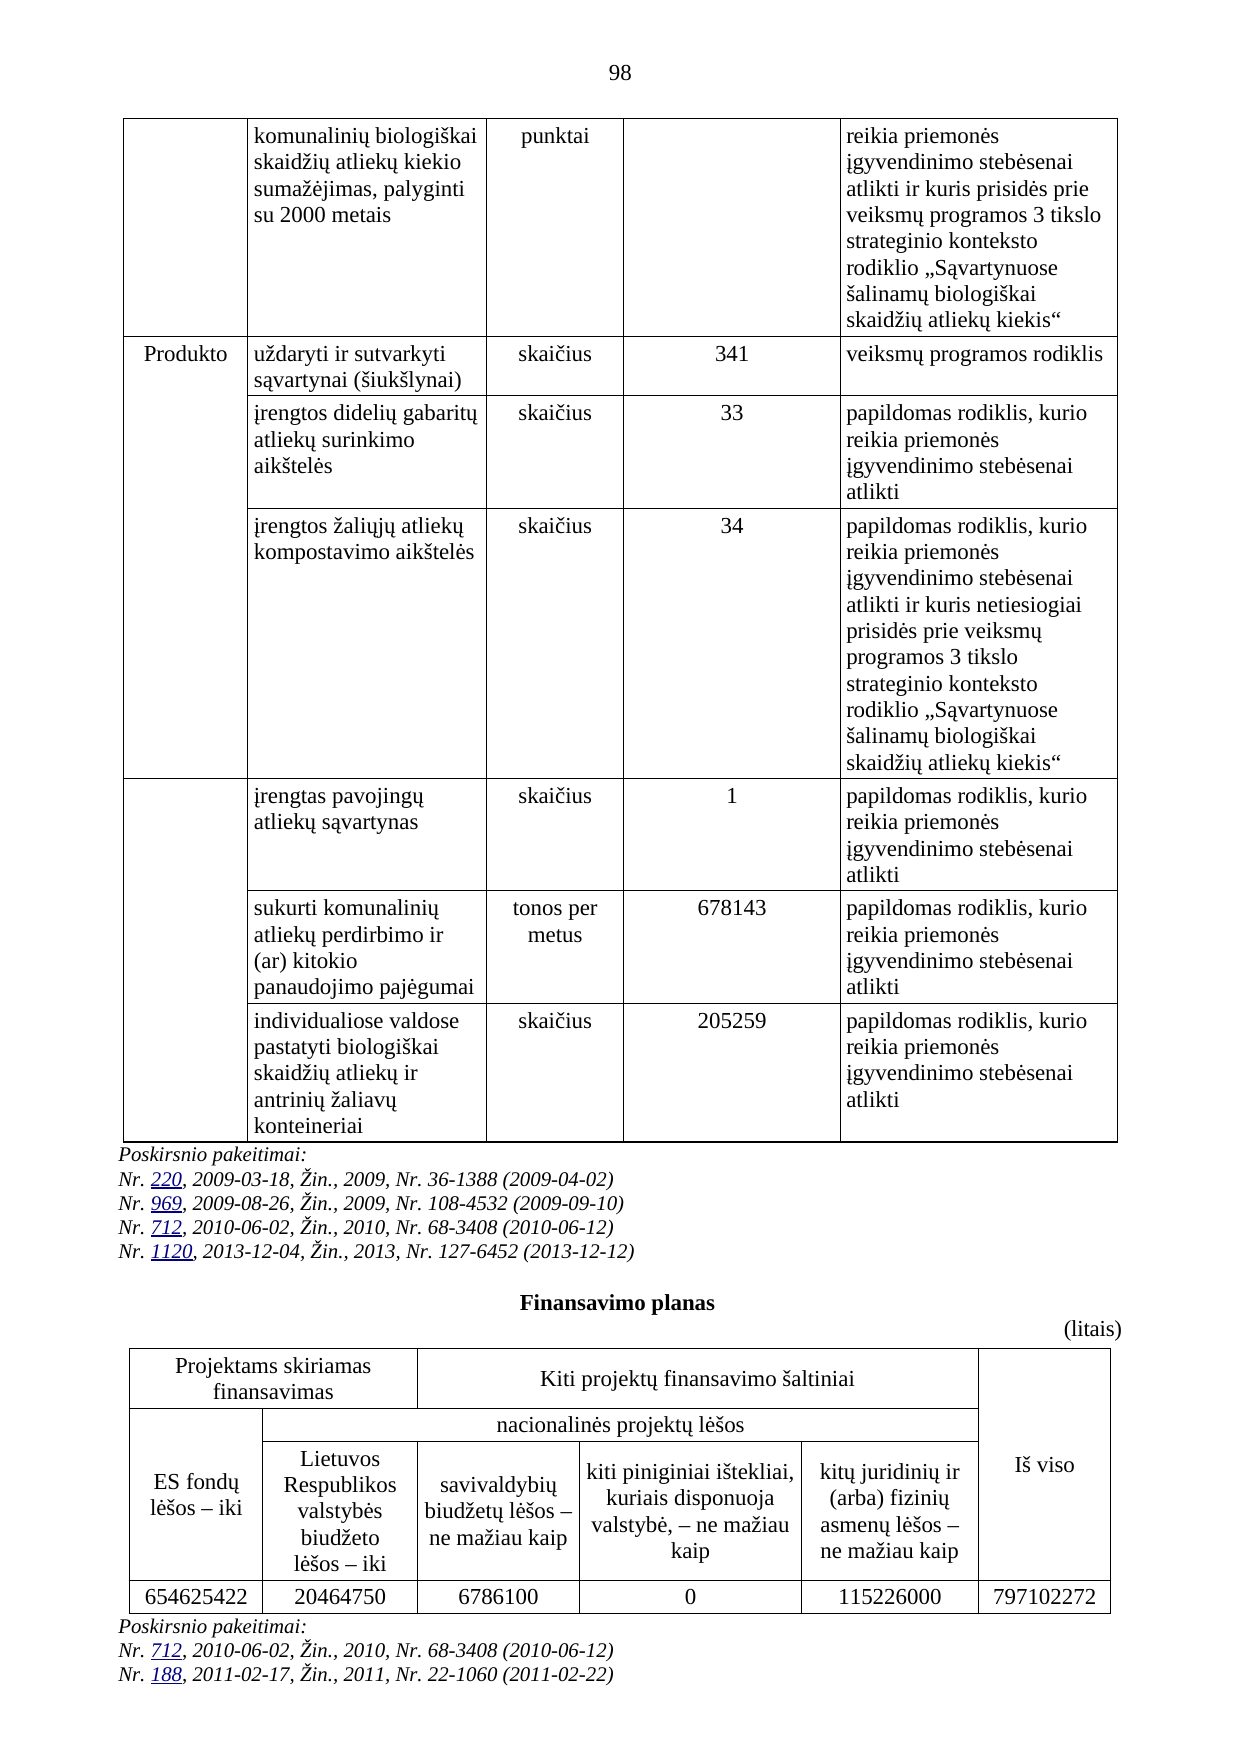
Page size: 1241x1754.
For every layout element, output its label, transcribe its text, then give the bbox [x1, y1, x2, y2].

table_cell 20464750 [263, 1581, 417, 1613]
table_cell veiksmų programos rodiklis [841, 337, 1117, 395]
table_cell sukurti komunalinių atliekų perdirbimo ir (ar) kitokio panaudojimo pajėgumai [248, 891, 486, 1003]
table_cell tonos per metus [487, 891, 623, 1003]
table_cell nacionalinės projektų lėšos [263, 1409, 978, 1441]
table_cell savivaldybių biudžetų lėšos – ne mažiau kaip [418, 1442, 579, 1579]
table_cell 6786100 [418, 1581, 579, 1613]
table_header Iš viso [979, 1349, 1110, 1579]
table_cell [624, 119, 840, 336]
table_cell papildomas rodiklis, kurio reikia priemonės įgyvendinimo stebėsenai atlikti [841, 1004, 1117, 1141]
text Finansavimo planas [118, 1289, 1122, 1315]
text (litais) [118, 1315, 1122, 1342]
table_header Kiti projektų finansavimo šaltiniai [418, 1349, 978, 1408]
table_cell komunalinių biologiškai skaidžių atliekų kiekio sumažėjimas, palyginti su 2000 metais [248, 119, 486, 336]
table_header Projektams skiriamas finansavimas [130, 1349, 417, 1408]
table_cell 341 [624, 337, 840, 395]
table_cell skaičius [487, 779, 623, 890]
table_cell įrengtos žaliųjų atliekų kompostavimo aikštelės [248, 509, 486, 778]
table_cell 33 [624, 396, 840, 508]
table_cell įrengtas pavojingų atliekų sąvartynas [248, 779, 486, 890]
text Nr. 969, 2009-08-26, Žin., 2009, Nr. 108-4532 (2009-09-10) [118, 1191, 1122, 1214]
text Nr. 188, 2011-02-17, Žin., 2011, Nr. 22-1060 (2011-02-22) [118, 1662, 1122, 1686]
text Poskirsnio pakeitimai: [118, 1142, 1122, 1166]
table_cell kitų juridinių ir (arba) fizinių asmenų lėšos – ne mažiau kaip [802, 1442, 978, 1579]
table_cell ES fondų lėšos – iki [130, 1409, 262, 1579]
table_cell 0 [580, 1581, 801, 1613]
table_cell 34 [624, 509, 840, 778]
table_cell uždaryti ir sutvarkyti sąvartynai (šiukšlynai) [248, 337, 486, 395]
table_cell įrengtos didelių gabaritų atliekų surinkimo aikštelės [248, 396, 486, 508]
table_cell skaičius [487, 396, 623, 508]
table_cell skaičius [487, 337, 623, 395]
table_cell punktai [487, 119, 623, 336]
table_cell 1 [624, 779, 840, 890]
table_cell 797102272 [979, 1581, 1110, 1613]
table_cell kiti piniginiai ištekliai, kuriais disponuoja valstybė, – ne mažiau kaip [580, 1442, 801, 1579]
table_cell papildomas rodiklis, kurio reikia priemonės įgyvendinimo stebėsenai atlikti ir kuris netiesiogiai prisidės prie veiksmų programos 3 tikslo strateginio konteksto rodiklio „Sąvartynuose šalinamų biologiškai skaidžių atliekų kiekis“ [841, 509, 1117, 778]
table_cell 654625422 [130, 1581, 262, 1613]
text Poskirsnio pakeitimai: [118, 1614, 1122, 1638]
text Nr. 712, 2010-06-02, Žin., 2010, Nr. 68-3408 (2010-06-12) [118, 1638, 1122, 1662]
table_cell papildomas rodiklis, kurio reikia priemonės įgyvendinimo stebėsenai atlikti [841, 396, 1117, 508]
text Nr. 712, 2010-06-02, Žin., 2010, Nr. 68-3408 (2010-06-12) [118, 1214, 1122, 1239]
table_cell [124, 779, 247, 1141]
table_cell 678143 [624, 891, 840, 1003]
table_cell Produkto [124, 337, 247, 778]
table_cell individualiose valdose pastatyti biologiškai skaidžių atliekų ir antrinių žaliavų konteineriai [248, 1004, 486, 1141]
table_cell [124, 119, 247, 336]
table_cell reikia priemonės įgyvendinimo stebėsenai atlikti ir kuris prisidės prie veiksmų programos 3 tikslo strateginio konteksto rodiklio „Sąvartynuose šalinamų biologiškai skaidžių atliekų kiekis“ [841, 119, 1117, 336]
table_cell papildomas rodiklis, kurio reikia priemonės įgyvendinimo stebėsenai atlikti [841, 779, 1117, 890]
table_cell 115226000 [802, 1581, 978, 1613]
text Nr. 1120, 2013-12-04, Žin., 2013, Nr. 127-6452 (2013-12-12) [118, 1239, 1122, 1263]
table_cell 205259 [624, 1004, 840, 1141]
text Nr. 220, 2009-03-18, Žin., 2009, Nr. 36-1388 (2009-04-02) [118, 1166, 1122, 1191]
table_cell skaičius [487, 1004, 623, 1141]
table_cell papildomas rodiklis, kurio reikia priemonės įgyvendinimo stebėsenai atlikti [841, 891, 1117, 1003]
table_cell skaičius [487, 509, 623, 778]
table_cell Lietuvos Respublikos valstybės biudžeto lėšos – iki [263, 1442, 417, 1579]
